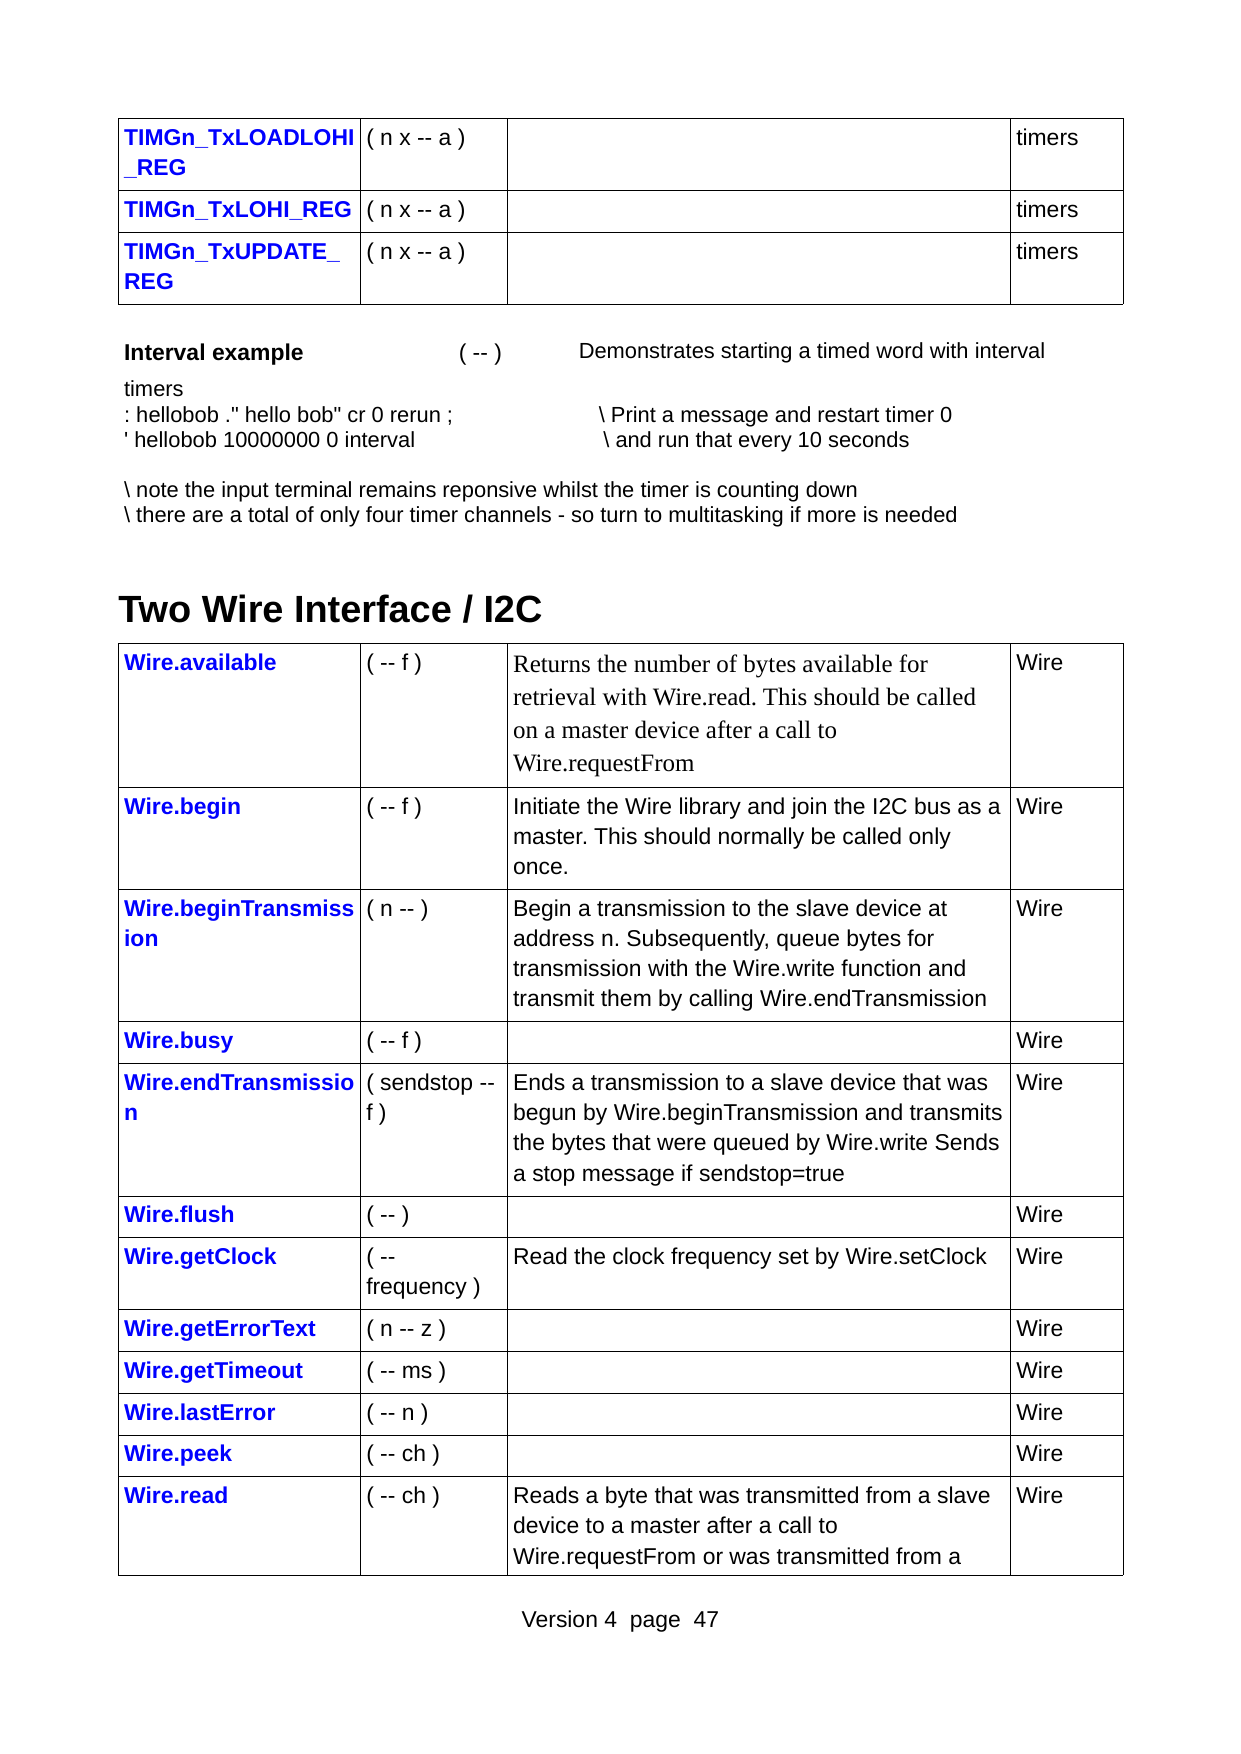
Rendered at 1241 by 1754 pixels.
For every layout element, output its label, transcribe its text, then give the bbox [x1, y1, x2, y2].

table_cell Begin a transmission to the slave device at address n. Subsequently, queue bytes for transmission with the Wire.write function and transmit them by calling Wire.endTransmission [508, 890, 1010, 1021]
table_cell Wire [1011, 1352, 1123, 1393]
table_cell ( -- ch ) [361, 1477, 507, 1575]
table_cell Wire.lastError [119, 1394, 360, 1434]
table_cell Wire.peek [119, 1436, 360, 1476]
table_header ( -- f ) [361, 644, 507, 787]
table_cell [508, 191, 1010, 232]
table_cell Wire [1011, 1477, 1123, 1575]
table_cell ( -- n ) [361, 1394, 507, 1434]
table_cell Wire.begin [119, 788, 360, 889]
table_cell Read the clock frequency set by Wire.setClock [508, 1238, 1010, 1309]
table_cell Wire.read [119, 1477, 360, 1575]
table_cell Wire [1011, 1436, 1123, 1476]
table_cell Wire [1011, 1197, 1123, 1237]
table_cell ( n x -- a ) [361, 119, 507, 190]
table_cell Wire [1011, 890, 1123, 1021]
table_cell Ends a transmission to a slave device that was begun by Wire.beginTransmission and transmits the bytes that were queued by Wire.write Sends a stop message if sendstop=true [508, 1064, 1010, 1196]
table_cell Wire [1011, 1310, 1123, 1351]
table_cell [508, 1310, 1010, 1351]
table_cell timers : hellobob ." hello bob" cr 0 rerun ; \ Print a message and restart timer 0 ' hellobob 10000000 0 interval \ and run that every 10 seconds \ note the input terminal remains reponsive whilst the timer is counting down \ there are a total of only four timer channels - so turn to multitasking if more is needed [118, 371, 1123, 533]
table_cell Wire.getErrorText [119, 1310, 360, 1351]
table_cell ( n x -- a ) [361, 233, 507, 304]
table_cell Wire.getTimeout [119, 1352, 360, 1393]
table_cell TIMGn_TxLOHI_REG [119, 191, 360, 232]
table_cell timers [1011, 233, 1123, 304]
table_cell timers [1011, 191, 1123, 232]
table_cell timers [1011, 119, 1123, 190]
table_cell ( sendstop -- f ) [361, 1064, 507, 1196]
table_cell TIMGn_TxUPDATE_REG [119, 233, 360, 304]
table_cell [508, 119, 1010, 190]
table_cell Wire [1011, 1238, 1123, 1309]
table_cell ( -- f ) [361, 788, 507, 889]
table_cell Wire.flush [119, 1197, 360, 1237]
table_cell ( -- ms ) [361, 1352, 507, 1393]
table_header Returns the number of bytes available for retrieval with Wire.read. This should be called on a master device after a call to Wire.requestFrom [508, 644, 1010, 787]
table_cell [508, 1394, 1010, 1434]
table_cell [508, 1436, 1010, 1476]
table_cell Wire.endTransmission [119, 1064, 360, 1196]
table_cell Wire.busy [119, 1022, 360, 1063]
table_header Wire.available [119, 644, 360, 787]
table_header Wire [1011, 644, 1123, 787]
table_header ( -- ) [453, 333, 573, 371]
table_cell Wire [1011, 1064, 1123, 1196]
table_cell [508, 1352, 1010, 1393]
table_cell Wire [1011, 788, 1123, 889]
table_cell ( -- frequency ) [361, 1238, 507, 1309]
table_cell [508, 1197, 1010, 1237]
table_cell Reads a byte that was transmitted from a slave device to a master after a call to Wire.requestFrom or was transmitted from a [508, 1477, 1010, 1575]
table_cell [508, 1022, 1010, 1063]
table_cell Wire [1011, 1394, 1123, 1434]
table_cell ( n -- z ) [361, 1310, 507, 1351]
table_cell TIMGn_TxLOADLOHI_REG [119, 119, 360, 190]
table_cell ( -- ch ) [361, 1436, 507, 1476]
table_cell ( n x -- a ) [361, 191, 507, 232]
table_cell Initiate the Wire library and join the I2C bus as a master. This should normally be called only once. [508, 788, 1010, 889]
table_cell Wire.beginTransmission [119, 890, 360, 1021]
table_cell ( -- ) [361, 1197, 507, 1237]
table_cell ( -- f ) [361, 1022, 507, 1063]
subtitle Two Wire Interface / I2C [118, 587, 1122, 631]
table_cell ( n -- ) [361, 890, 507, 1021]
table_cell [508, 233, 1010, 304]
table_header Interval example [118, 333, 453, 371]
table_cell Wire [1011, 1022, 1123, 1063]
table_header Demonstrates starting a timed word with interval [573, 333, 1123, 371]
table_cell Wire.getClock [119, 1238, 360, 1309]
